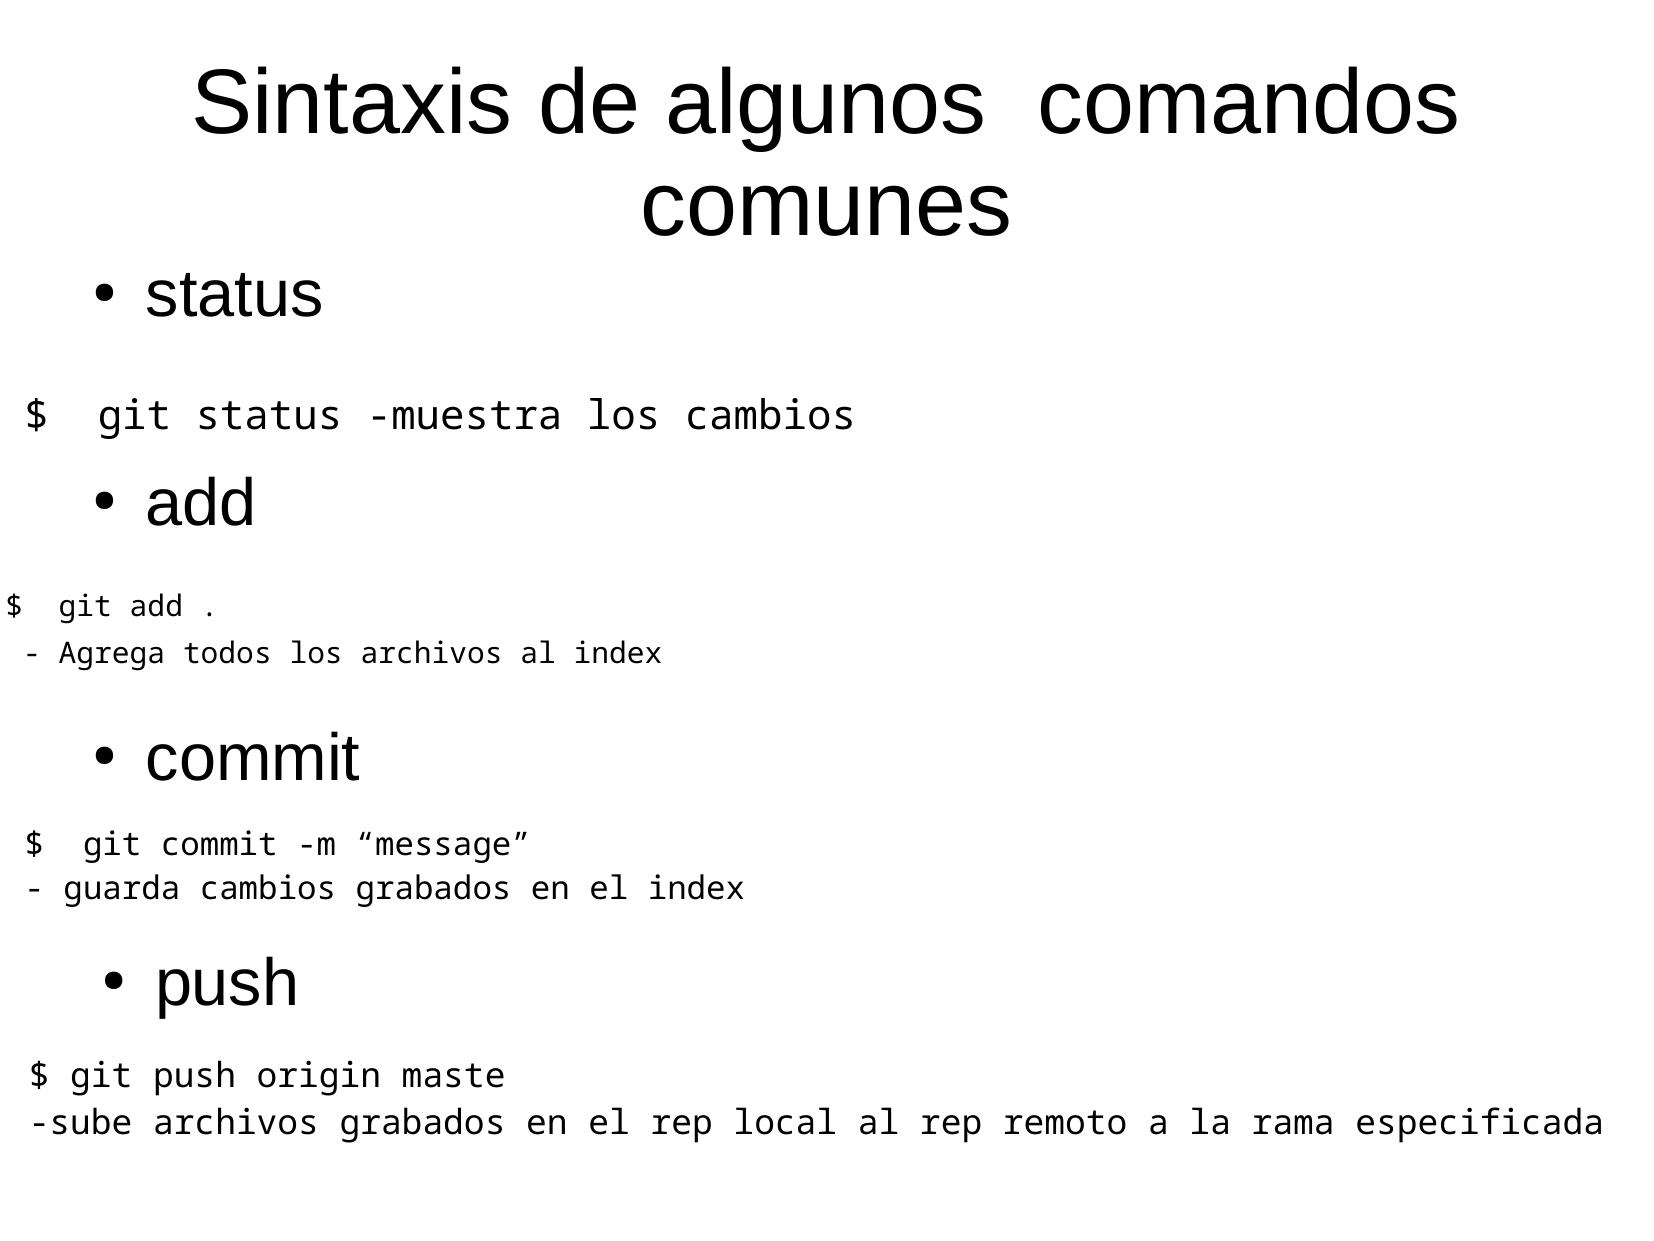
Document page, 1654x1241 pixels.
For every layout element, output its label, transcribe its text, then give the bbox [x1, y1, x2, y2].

text_box $ git commit -m “message” - guarda cambios grabados en el index [0, 820, 1636, 911]
text_box $ git status -muestra los cambios [0, 360, 1501, 450]
text_box push [84, 945, 331, 1035]
text_box add [75, 465, 321, 555]
text_box $ git add . - Agrega todos los archivos al index [0, 585, 1456, 675]
title Sintaxis de algunos comandos comunes [82, 49, 1571, 257]
text_box $ git push origin maste -sube archivos grabados en el rep local al rep remoto a la rama especificada [0, 1050, 1636, 1186]
text_box commit [75, 720, 391, 820]
text_box status [75, 256, 361, 375]
